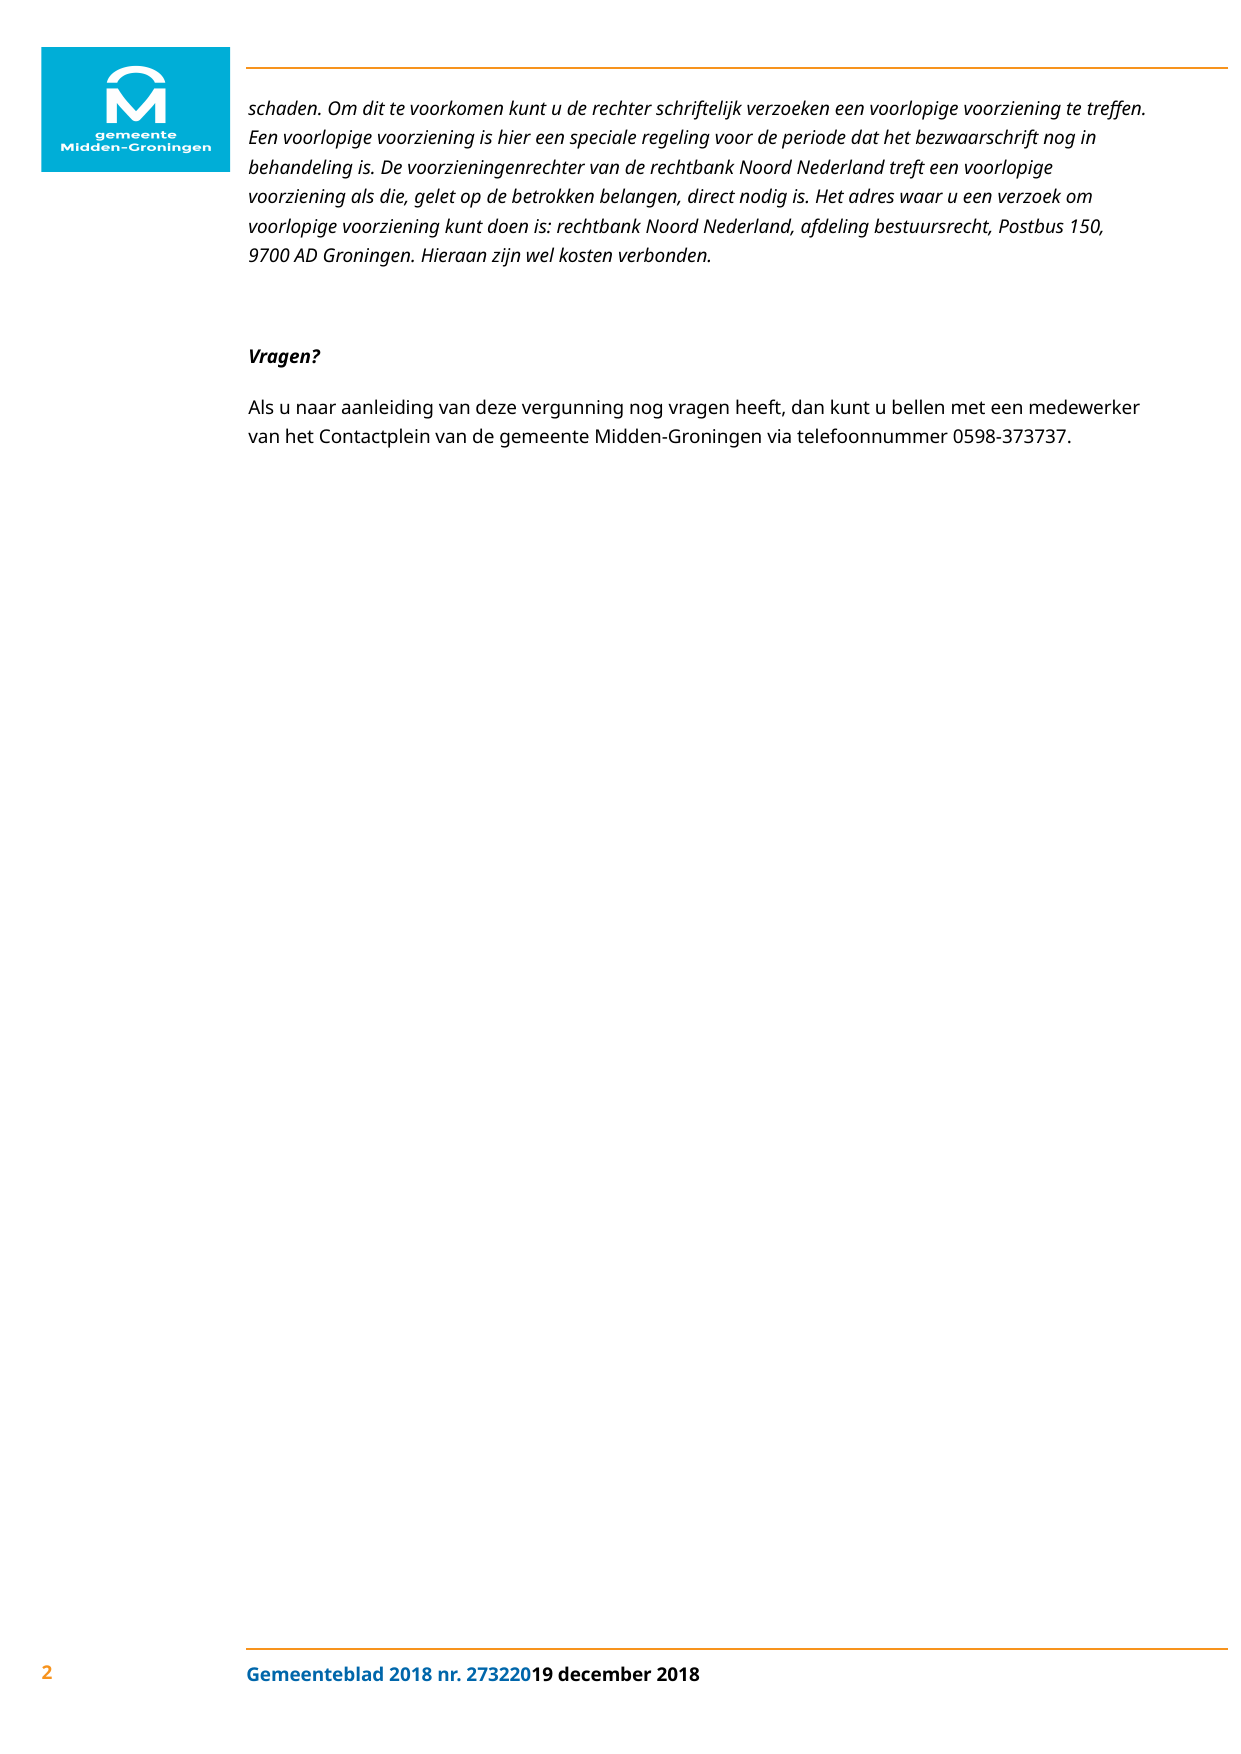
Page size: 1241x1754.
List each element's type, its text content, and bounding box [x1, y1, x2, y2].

picture [107, 89, 165, 122]
text Als u naar aanleiding van deze vergunning nog vragen heeft, dan kunt u bellen met een medewerker van het Contactplein van de gemeente Midden-Groningen via telefoonnummer 0598-373737. [248, 394, 1152, 449]
picture [184, 146, 190, 153]
text schaden. Om dit te voorkomen kunt u de rechter schriftelijk verzoeken een voorlopige voorziening te treffen. Een voorlopige voorziening is hier een speciale regeling voor de periode dat het bezwaarschrift nog in behandeling is. De voorzieningenrechter van de rechtbank Noord Nederland treft een voorlopige voorziening als die, gelet op de betrokken belangen, direct nodig is. Het adres waar u een verzoek om voorlopige voorziening kunt doen is: rechtbank Noord Nederland, afdeling bestuursrecht, Postbus 150, 9700 AD Groningen. Hieraan zijn wel kosten verbonden. [248, 95, 1152, 268]
text Vragen? [248, 343, 1152, 369]
picture [108, 66, 164, 82]
